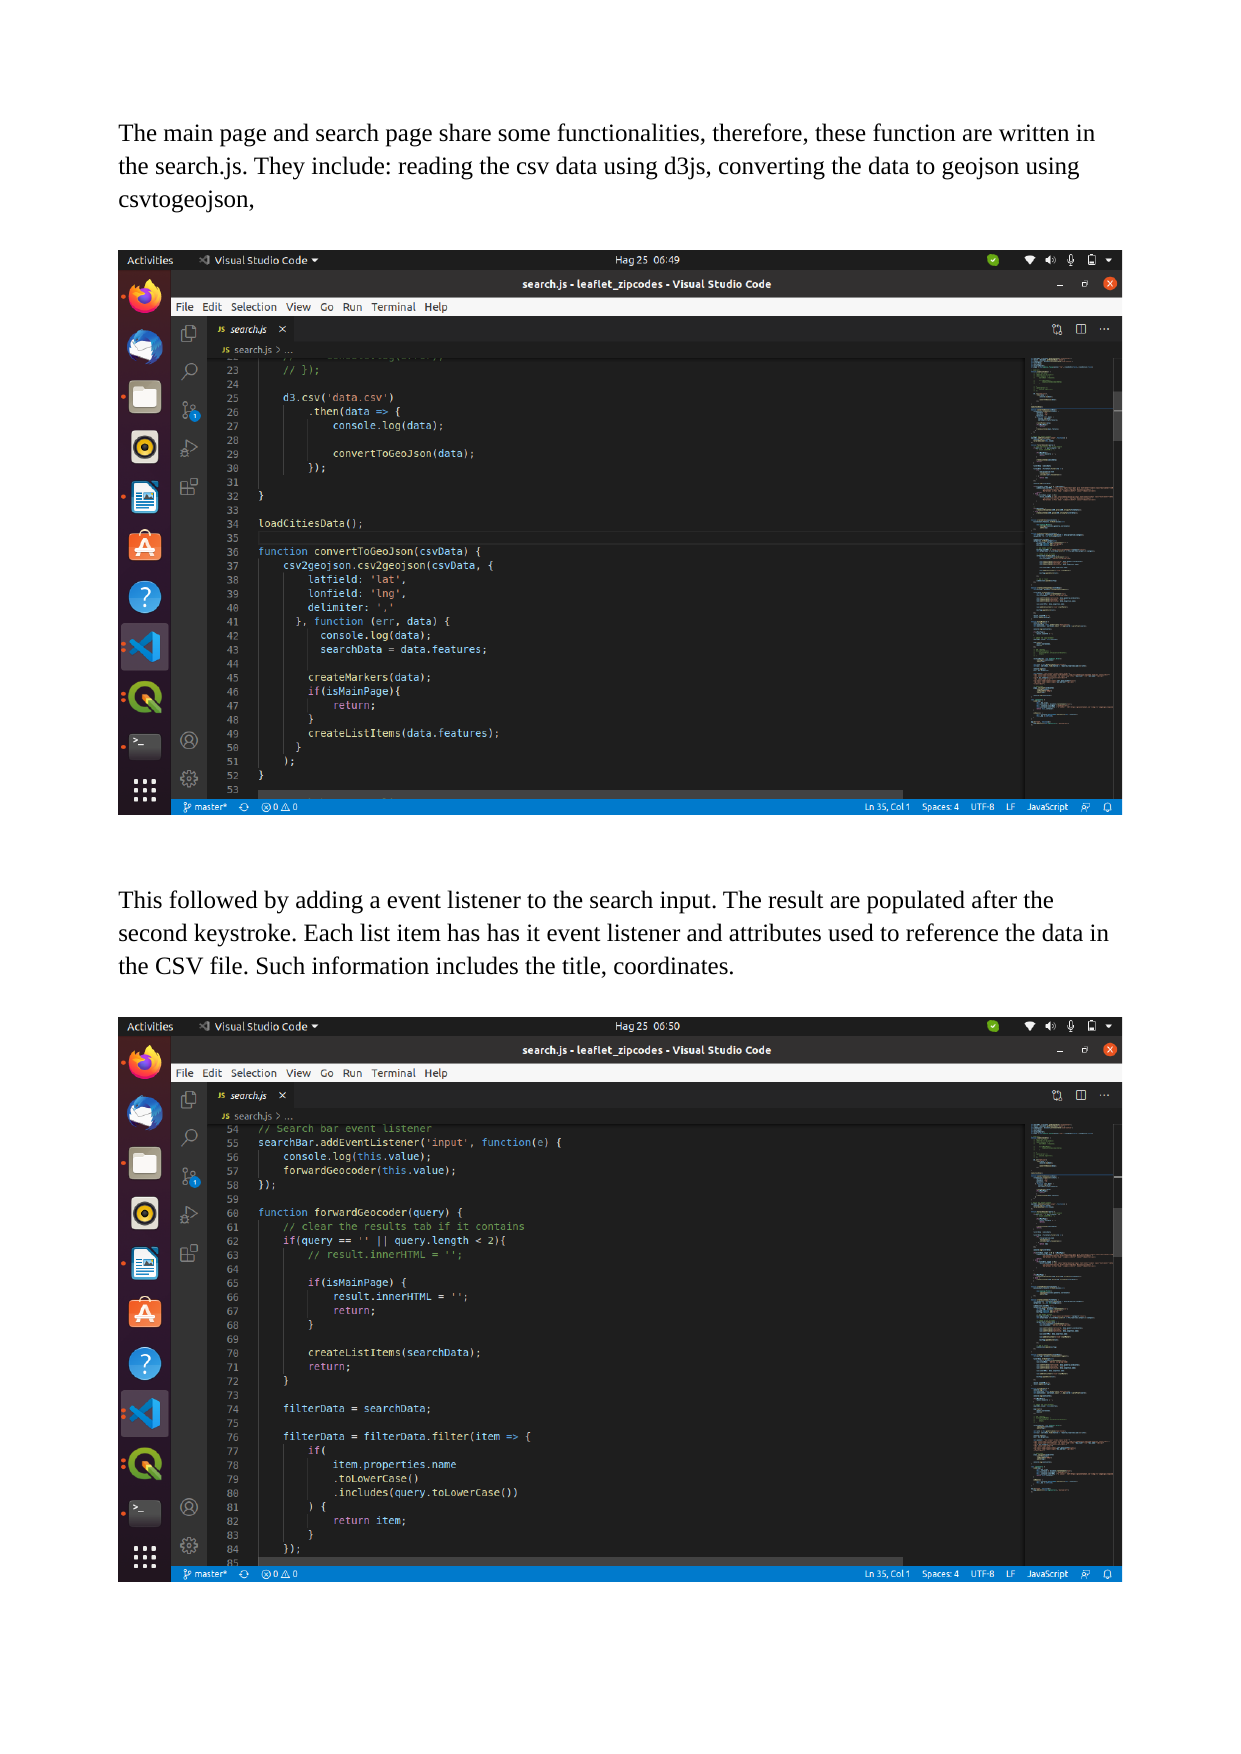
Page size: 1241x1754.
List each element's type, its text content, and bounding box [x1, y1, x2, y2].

text This followed by adding a event listener to the search input. The result are populated after the second keystroke. Each list item has has it event listener and attributes used to reference the data in the CSV file. Such information includes the title, coordinates. [118, 885, 1122, 980]
text The main page and search page share some functionalities, therefore, these function are written in the search.js. They include: reading the csv data using d3js, converting the data to geojson using csvtogeojson, [118, 118, 1122, 213]
picture [118, 250, 1123, 815]
picture [118, 1017, 1123, 1582]
